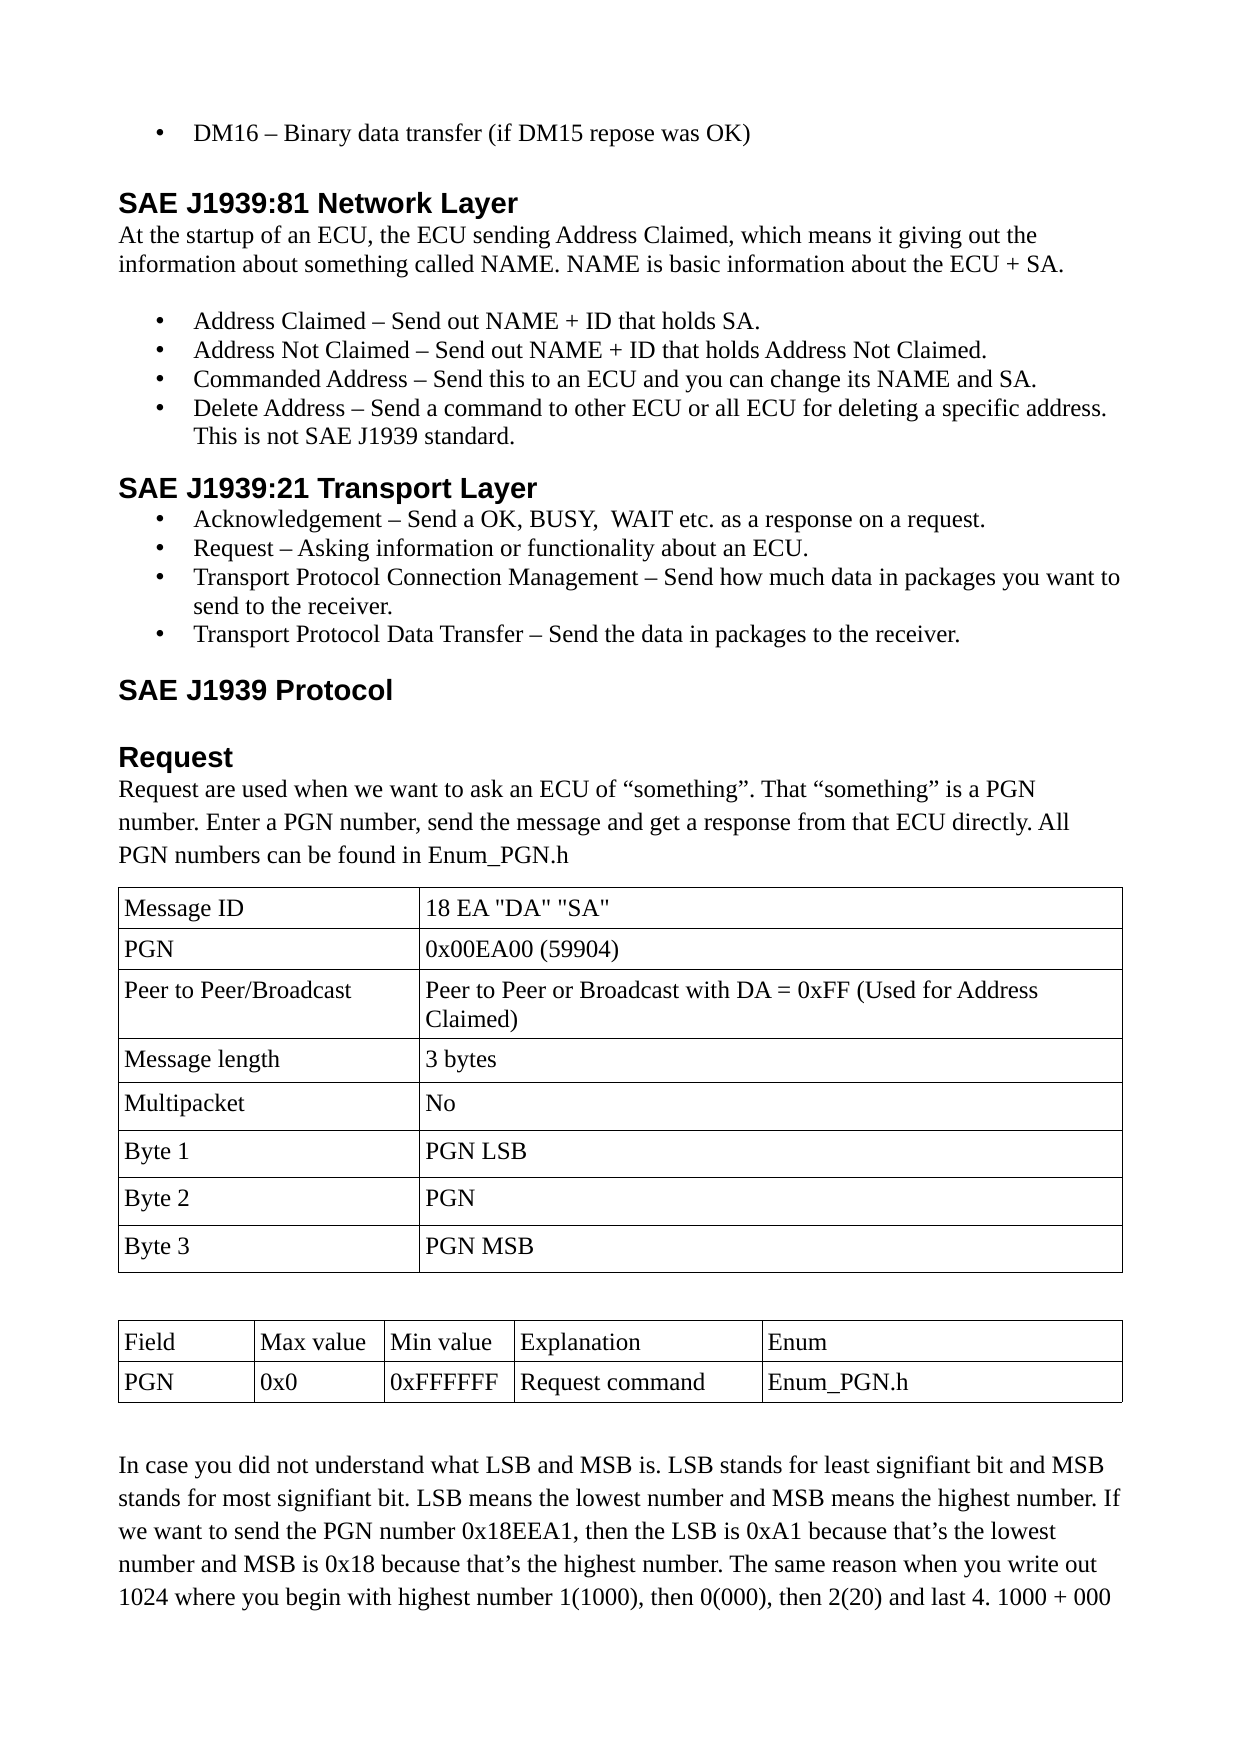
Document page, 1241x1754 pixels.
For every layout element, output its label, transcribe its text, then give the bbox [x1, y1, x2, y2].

table_cell Enum_PGN.h [763, 1362, 1122, 1402]
table_header Min value [385, 1321, 514, 1361]
table_cell PGN LSB [420, 1131, 1122, 1177]
subtitle Request [118, 740, 1122, 774]
table_cell 0x0 [255, 1362, 384, 1402]
list DM16 – Binary data transfer (if DM15 repose was OK) [156, 118, 1122, 147]
table_header Explanation [515, 1321, 762, 1361]
list Delete Address – Send a command to other ECU or all ECU for deleting a specific address. This is not SAE J1939 standard. [156, 393, 1122, 450]
table_header Max value [255, 1321, 384, 1361]
table_cell Request command [515, 1362, 762, 1402]
table_cell 3 bytes [420, 1039, 1122, 1082]
list Request – Asking information or functionality about an ECU. [156, 533, 1122, 562]
subtitle SAE J1939 Protocol [118, 673, 1122, 707]
subtitle SAE J1939:81 Network Layer [118, 187, 1122, 220]
table_cell Message length [119, 1039, 419, 1082]
table_header 18 EA "DA" "SA" [420, 888, 1122, 928]
table_cell Byte 2 [119, 1178, 419, 1225]
list Address Not Claimed – Send out NAME + ID that holds Address Not Claimed. [156, 335, 1122, 364]
subtitle SAE J1939:21 Transport Layer [118, 471, 1122, 504]
text Request are used when we want to ask an ECU of “something”. That “something” is a PGN number. Enter a PGN number, send the message and get a response from that ECU directly. All PGN numbers can be found in Enum_PGN.h [118, 774, 1122, 868]
table_header Field [119, 1321, 254, 1361]
table_cell PGN [119, 1362, 254, 1402]
table_cell Multipacket [119, 1083, 419, 1130]
list Acknowledgement – Send a OK, BUSY, WAIT etc. as a response on a request. [156, 504, 1122, 533]
table_header Enum [763, 1321, 1122, 1361]
table_header Message ID [119, 888, 419, 928]
table_cell 0x00EA00 (59904) [420, 929, 1122, 969]
text In case you did not understand what LSB and MSB is. LSB stands for least signifiant bit and MSB stands for most signifiant bit. LSB means the lowest number and MSB means the highest number. If we want to send the PGN number 0x18EEA1, then the LSB is 0xA1 because that’s the lowest number and MSB is 0x18 because that’s the highest number. The same reason when you write out 1024 where you begin with highest number 1(1000), then 0(000), then 2(20) and last 4. 1000 + 000 [118, 1450, 1122, 1611]
table_cell Peer to Peer or Broadcast with DA = 0xFF (Used for Address Claimed) [420, 970, 1122, 1038]
list Address Claimed – Send out NAME + ID that holds SA. [156, 306, 1122, 335]
table_cell PGN [420, 1178, 1122, 1225]
table_cell PGN [119, 929, 419, 969]
text At the startup of an ECU, the ECU sending Address Claimed, which means it giving out the information about something called NAME. NAME is basic information about the ECU + SA. [118, 220, 1122, 278]
table_cell PGN MSB [420, 1226, 1122, 1272]
list Transport Protocol Connection Management – Send how much data in packages you want to send to the receiver. [156, 562, 1122, 619]
list Commanded Address – Send this to an ECU and you can change its NAME and SA. [156, 364, 1122, 393]
table_cell No [420, 1083, 1122, 1130]
table_cell Byte 3 [119, 1226, 419, 1272]
table_cell Byte 1 [119, 1131, 419, 1177]
list Transport Protocol Data Transfer – Send the data in packages to the receiver. [156, 619, 1122, 648]
table_cell 0xFFFFFF [385, 1362, 514, 1402]
table_cell Peer to Peer/Broadcast [119, 970, 419, 1038]
